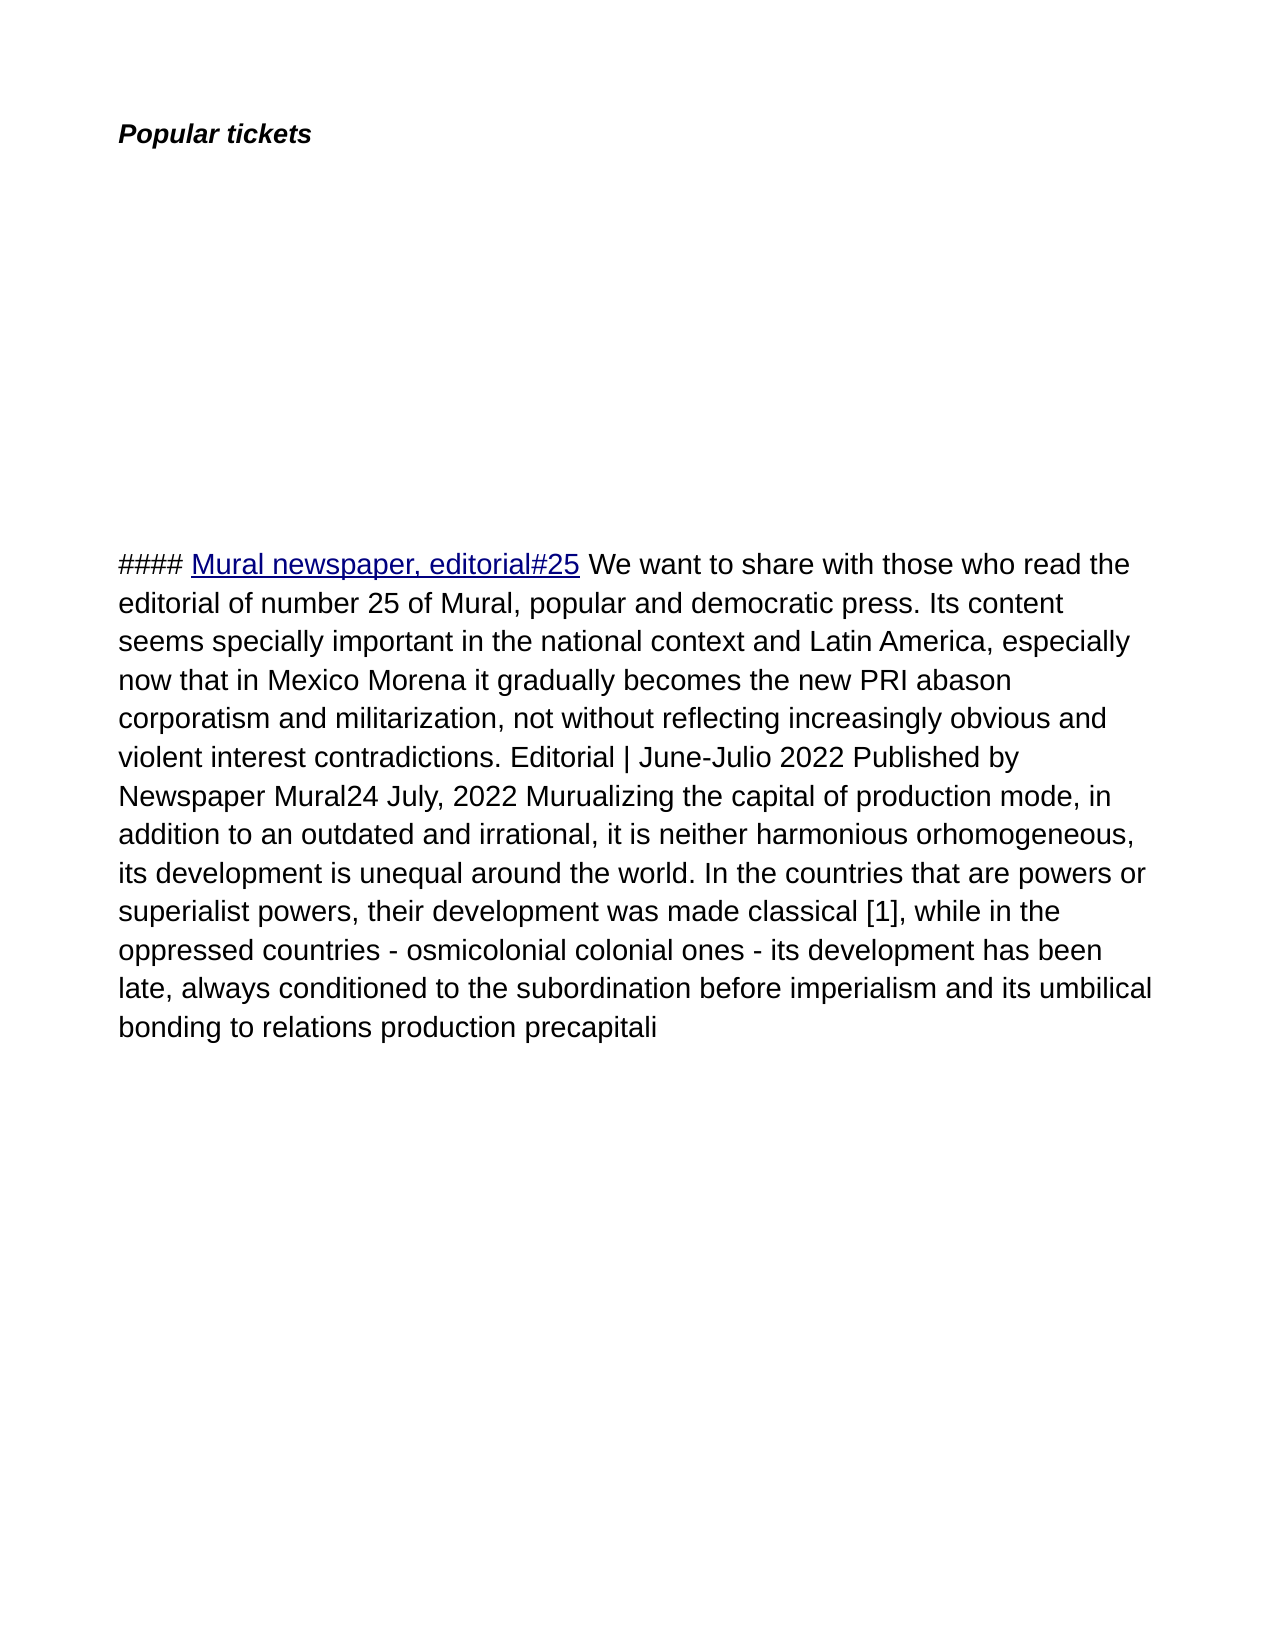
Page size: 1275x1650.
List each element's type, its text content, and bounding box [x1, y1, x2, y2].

text #### Mural newspaper, editorial#25 We want to share with those who read the editorial of number 25 of Mural, popular and democratic press. Its content seems specially important in the national context and Latin America, especially now that in Mexico Morena it gradually becomes the new PRI abason corporatism and militarization, not without reflecting increasingly obvious and violent interest contradictions. Editorial | June-Julio 2022 Published by Newspaper Mural24 July, 2022 Murualizing the capital of production mode, in addition to an outdated and irrational, it is neither harmonious orhomogeneous, its development is unequal around the world. In the countries that are powers or superialist powers, their development was made classical [1], while in the oppressed countries - osmicolonial colonial ones - its development has been late, always conditioned to the subordination before imperialism and its umbilical bonding to relations production precapitali [118, 162, 1157, 1043]
subtitle Popular tickets [118, 118, 1157, 149]
